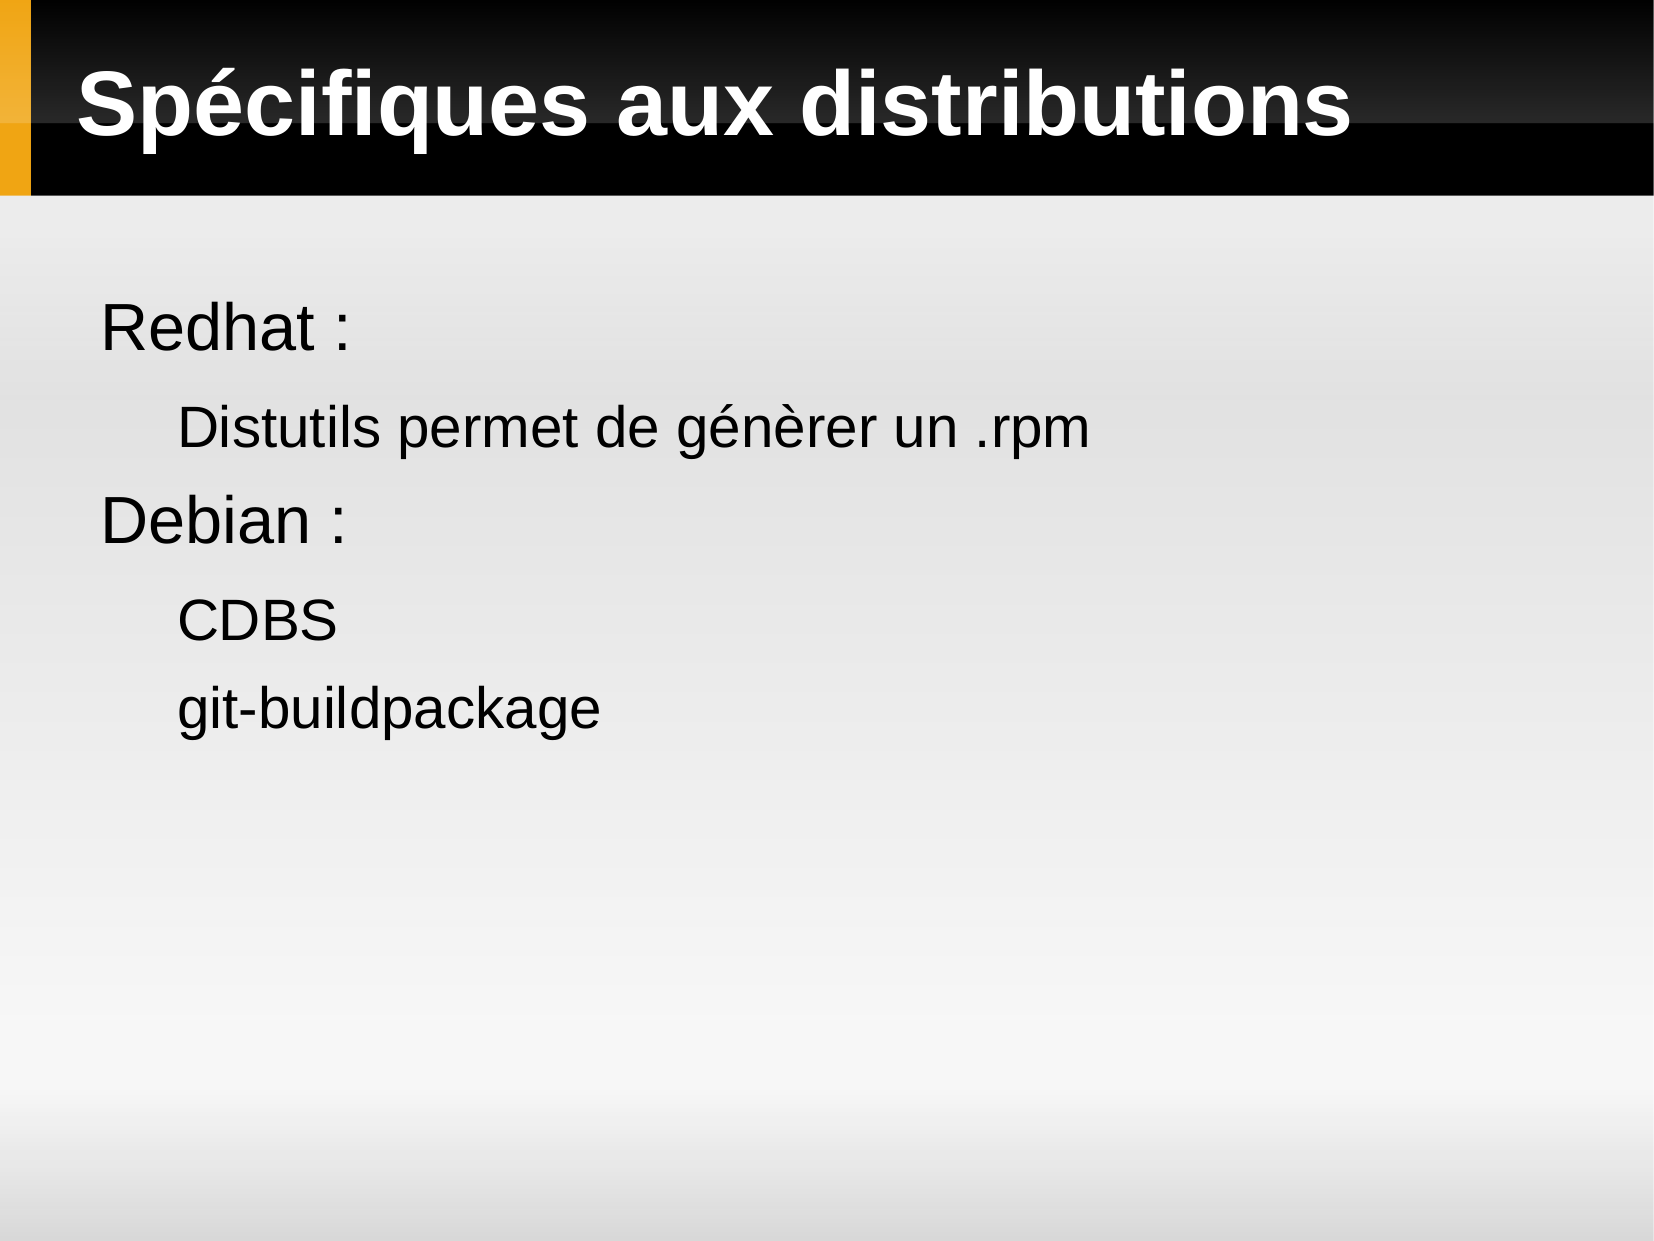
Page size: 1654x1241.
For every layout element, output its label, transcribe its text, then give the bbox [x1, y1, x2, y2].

list Redhat : Distutils permet de génèrer un .rpm Debian : CDBS git-buildpackage [82, 290, 1571, 1094]
title Spécifiques aux distributions [76, 7, 1565, 200]
picture [0, 0, 1654, 1241]
